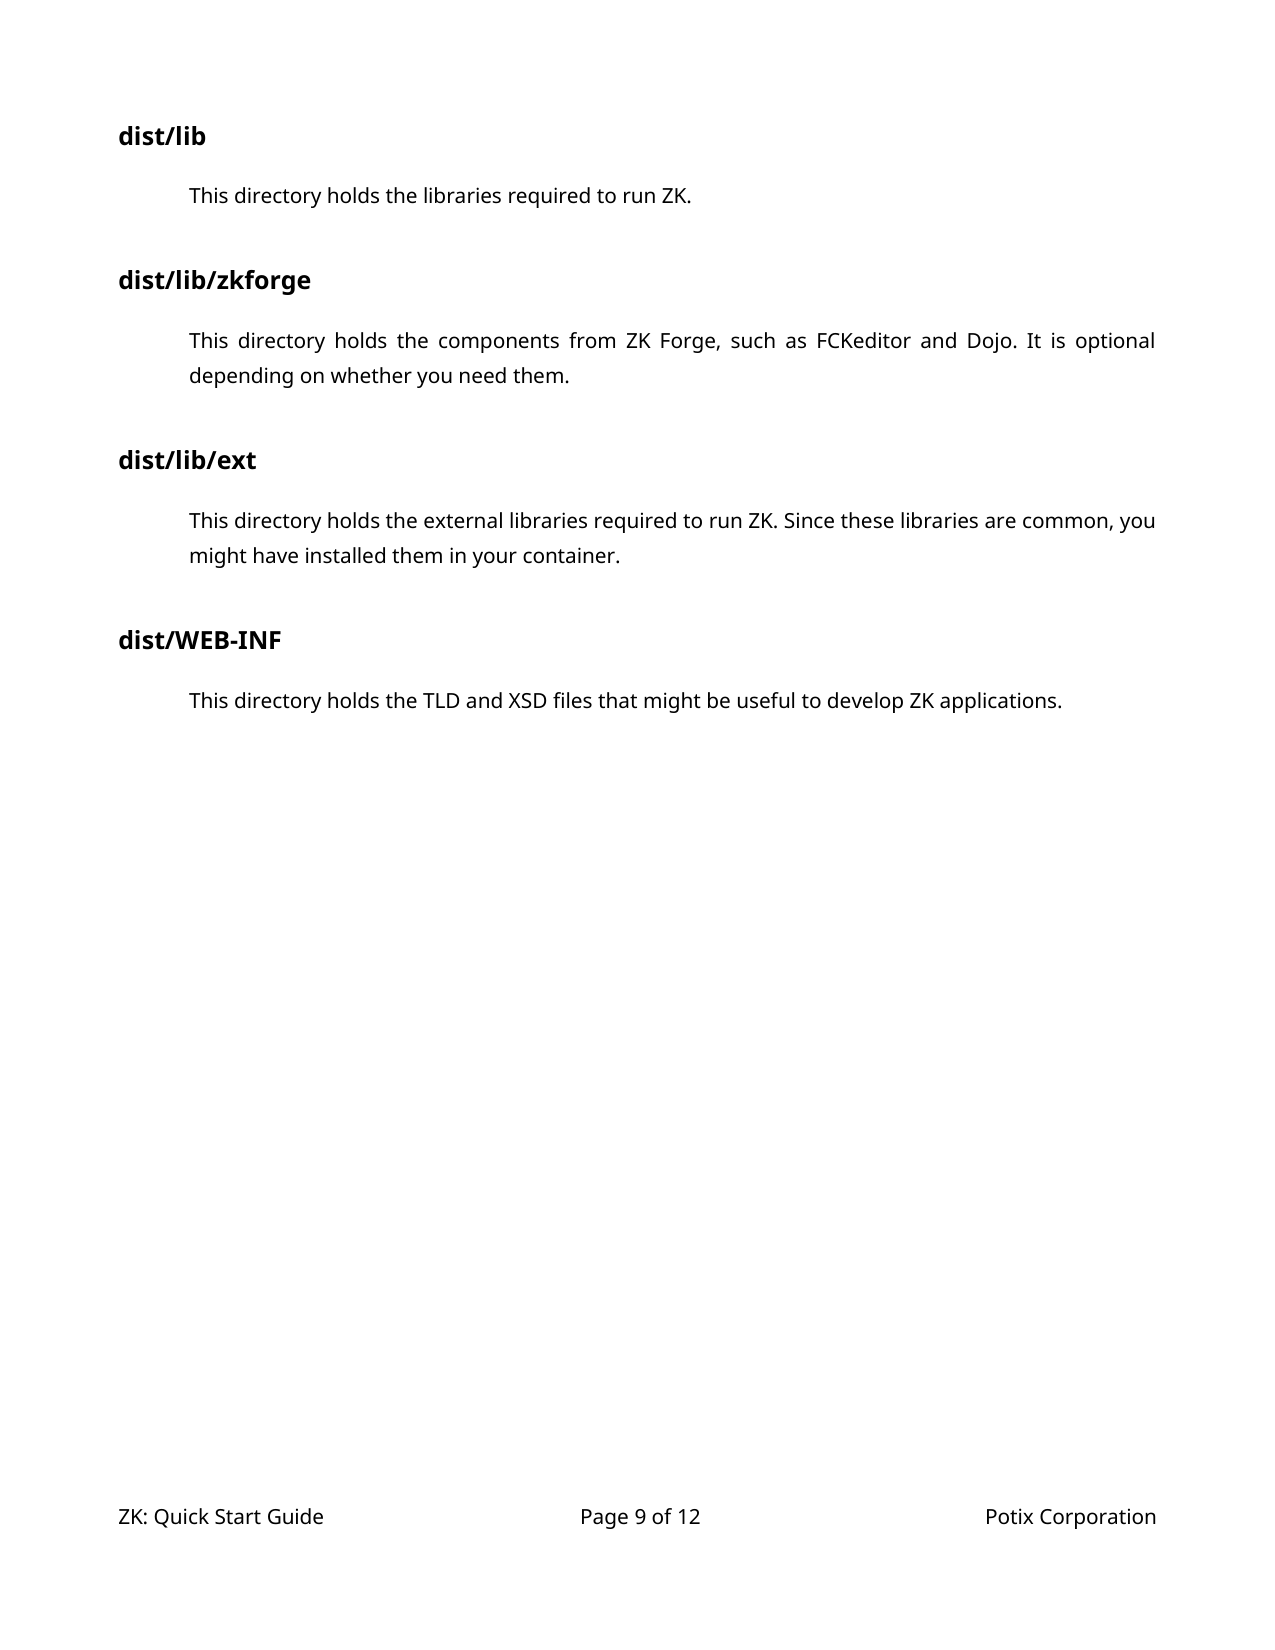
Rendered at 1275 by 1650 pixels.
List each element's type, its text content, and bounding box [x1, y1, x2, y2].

subtitle dist/WEB-INF [118, 623, 1157, 657]
text This directory holds the external libraries required to run ZK. Since these libraries are common, you might have installed them in your container. [189, 506, 1157, 570]
text This directory holds the TLD and XSD files that might be useful to develop ZK applications. [189, 686, 1157, 714]
subtitle dist/lib/ext [118, 443, 1157, 477]
text This directory holds the libraries required to run ZK. [189, 182, 1157, 210]
subtitle dist/lib [118, 118, 1157, 152]
subtitle dist/lib/zkforge [118, 263, 1157, 297]
text This directory holds the components from ZK Forge, such as FCKeditor and Dojo. It is optional depending on whether you need them. [189, 326, 1157, 390]
